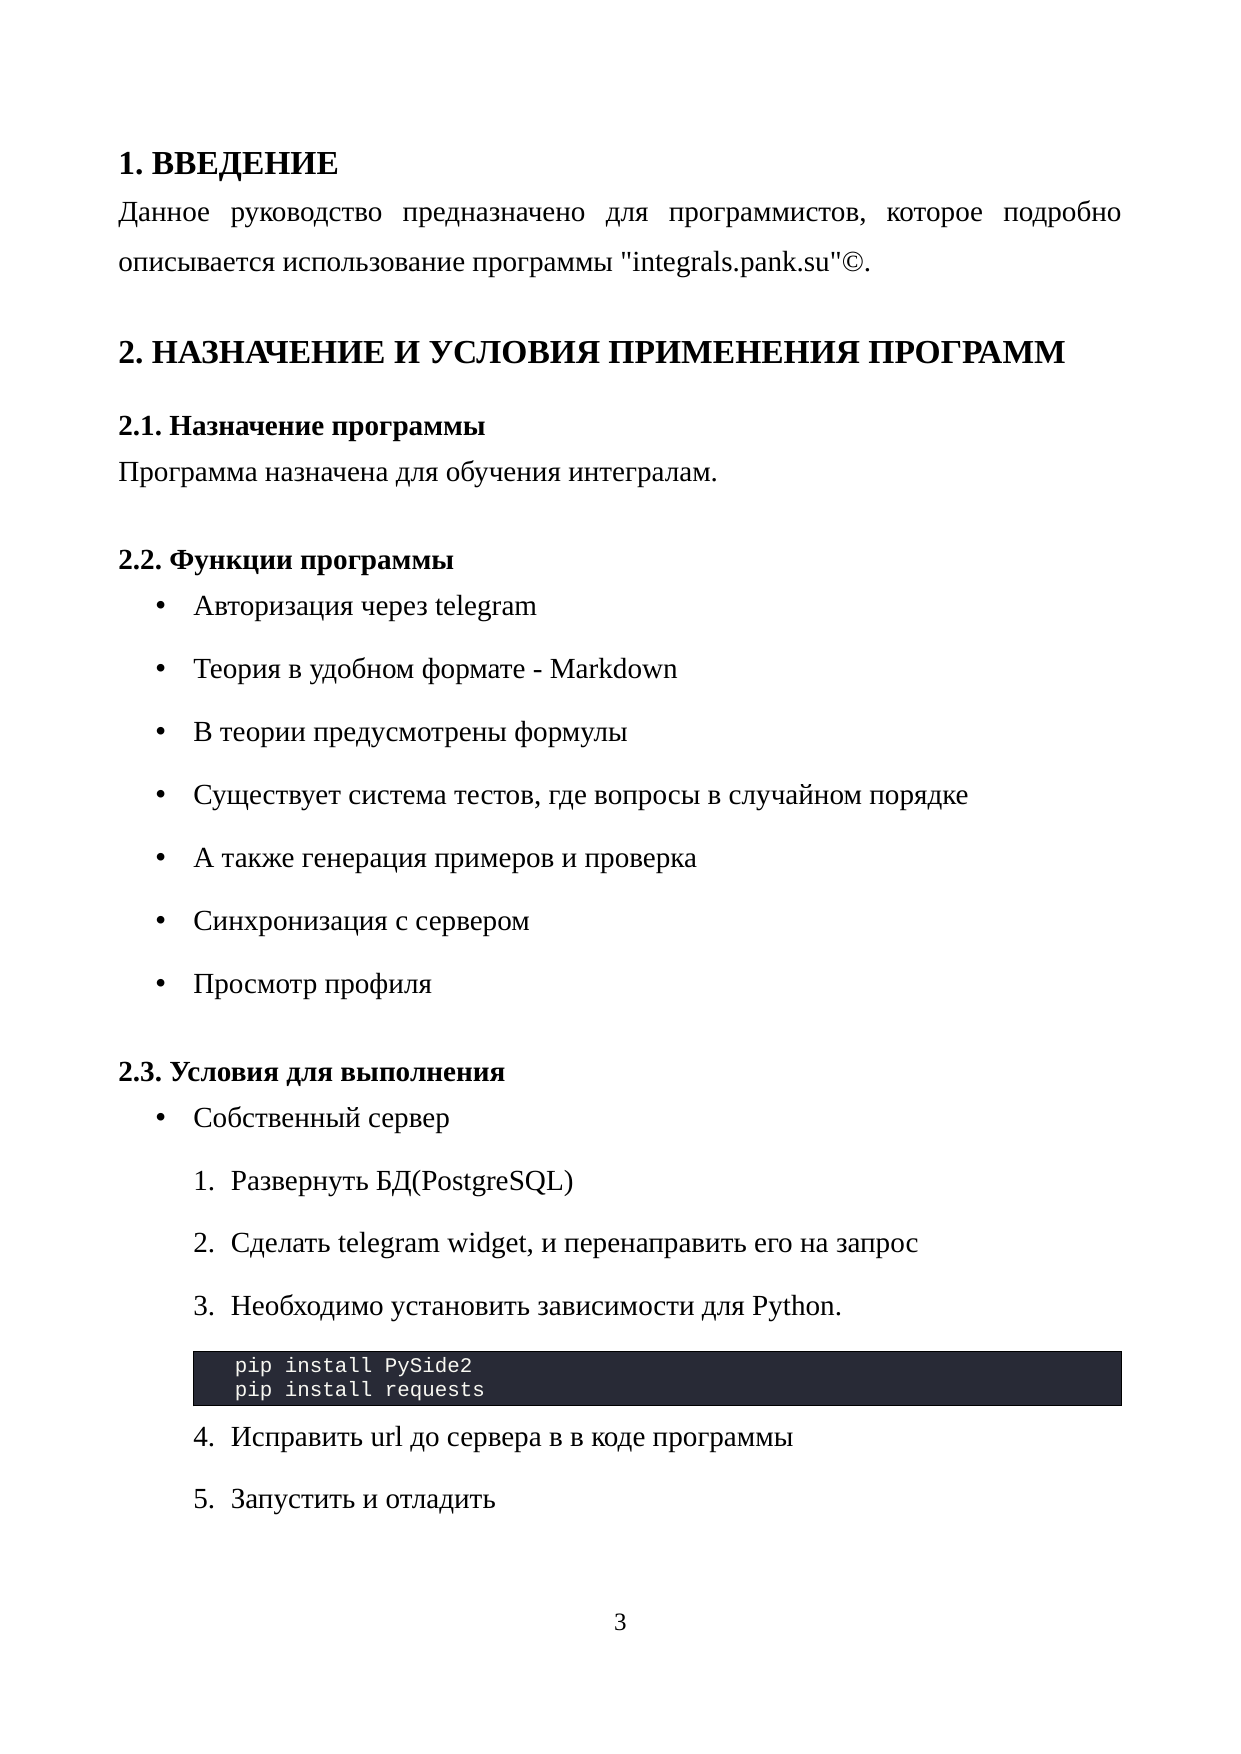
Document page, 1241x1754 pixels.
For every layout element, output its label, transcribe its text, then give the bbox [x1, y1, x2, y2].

list Исправить url до сервера в в коде программы [193, 1419, 1122, 1452]
subtitle НАЗНАЧЕНИЕ И УСЛОВИЯ ПРИМЕНЕНИЯ ПРОГРАММ [118, 332, 1122, 371]
list pip install PySide2 [194, 1352, 1121, 1375]
subtitle ВВЕДЕНИЕ [118, 143, 1122, 182]
subtitle Функции программы [118, 542, 1122, 576]
subtitle Назначение программы [118, 408, 1122, 442]
list А также генерация примеров и проверка [156, 840, 1122, 874]
list Запустить и отладить [193, 1482, 1122, 1515]
list Синхронизация с сервером [156, 903, 1122, 937]
subtitle Условия для выполнения [118, 1054, 1122, 1087]
list pip install requests [194, 1375, 1121, 1405]
list Просмотр профиля [156, 966, 1122, 999]
text Программа назначена для обучения интегралам. [118, 454, 1122, 488]
list Развернуть БД(PostgreSQL) [193, 1163, 1122, 1196]
text Данное руководство предназначено для программистов, которое подробно описывается использование программы "integrals.pank.su"©. [118, 194, 1122, 278]
list Теория в удобном формате - Markdown [156, 651, 1122, 685]
list Необходимо установить зависимости для Python. [193, 1288, 1122, 1322]
list Существует система тестов, где вопросы в случайном порядке [156, 777, 1122, 811]
list Собственный сервер [156, 1100, 1122, 1133]
list Сделать telegram widget, и перенаправить его на запрос [193, 1226, 1122, 1259]
list Авторизация через telegram [156, 588, 1122, 622]
list В теории предусмотрены формулы [156, 714, 1122, 748]
